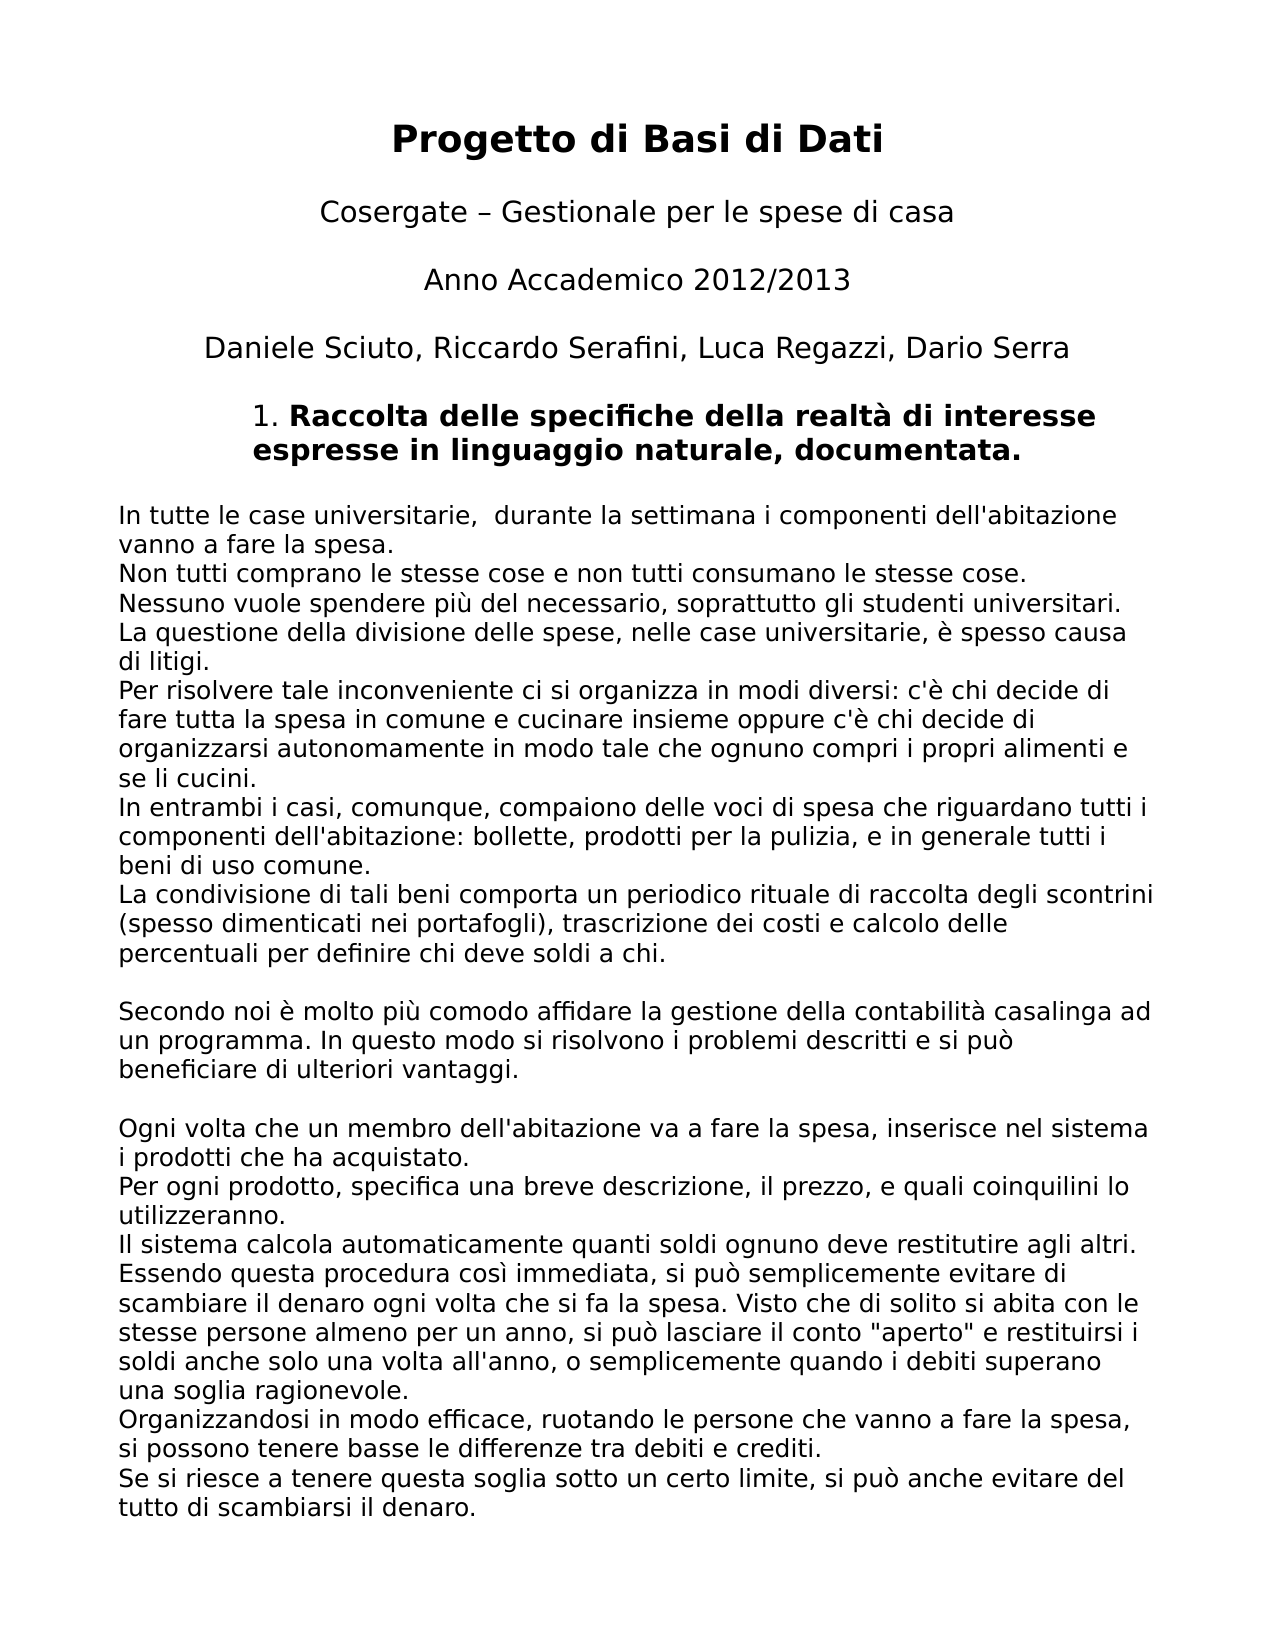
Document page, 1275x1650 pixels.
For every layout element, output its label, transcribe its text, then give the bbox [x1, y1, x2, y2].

text Ogni volta che un membro dell'abitazione va a fare la spesa, inserisce nel sistema i prodotti che ha acquistato. [118, 1114, 1157, 1172]
text Daniele Sciuto, Riccardo Serafini, Luca Regazzi, Dario Serra [118, 332, 1157, 366]
text Non tutti comprano le stesse cose e non tutti consumano le stesse cose. [118, 560, 1157, 589]
text 1. Raccolta delle specifiche della realtà di interesse espresse in linguaggio naturale, documentata. [118, 399, 1157, 467]
text Secondo noi è molto più comodo affidare la gestione della contabilità casalinga ad un programma. In questo modo si risolvono i problemi descritti e si può beneficiare di ulteriori vantaggi. [118, 997, 1157, 1085]
text La questione della divisione delle spese, nelle case universitarie, è spesso causa di litigi. [118, 618, 1157, 676]
text Anno Accademico 2012/2013 [118, 264, 1157, 298]
text Organizzandosi in modo efficace, ruotando le persone che vanno a fare la spesa, si possono tenere basse le differenze tra debiti e crediti. [118, 1406, 1157, 1464]
text In tutte le case universitarie, durante la settimana i componenti dell'abitazione vanno a fare la spesa. [118, 501, 1157, 560]
text In entrambi i casi, comunque, compaiono delle voci di spesa che riguardano tutti i componenti dell'abitazione: bollette, prodotti per la pulizia, e in generale tutti i beni di uso comune. [118, 793, 1157, 881]
text Per risolvere tale inconveniente ci si organizza in modi diversi: c'è chi decide di fare tutta la spesa in comune e cucinare insieme oppure c'è chi decide di organizzarsi autonomamente in modo tale che ognuno compri i propri alimenti e se li cucini. [118, 676, 1157, 793]
text Essendo questa procedura così immediata, si può semplicemente evitare di scambiare il denaro ogni volta che si fa la spesa. Visto che di solito si abita con le stesse persone almeno per un anno, si può lasciare il conto "aperto" e restituirsi i soldi anche solo una volta all'anno, o semplicemente quando i debiti superano una soglia ragionevole. [118, 1260, 1157, 1406]
text Cosergate – Gestionale per le spese di casa [118, 196, 1157, 230]
text Nessuno vuole spendere più del necessario, soprattutto gli studenti universitari. [118, 589, 1157, 618]
text Il sistema calcola automaticamente quanti soldi ognuno deve restitutire agli altri. [118, 1231, 1157, 1260]
text Progetto di Basi di Dati [118, 118, 1157, 162]
text La condivisione di tali beni comporta un periodico rituale di raccolta degli scontrini (spesso dimenticati nei portafogli), trascrizione dei costi e calcolo delle percentuali per definire chi deve soldi a chi. [118, 881, 1157, 968]
text Se si riesce a tenere questa soglia sotto un certo limite, si può anche evitare del tutto di scambiarsi il denaro. [118, 1464, 1157, 1522]
text Per ogni prodotto, specifica una breve descrizione, il prezzo, e quali coinquilini lo utilizzeranno. [118, 1172, 1157, 1231]
